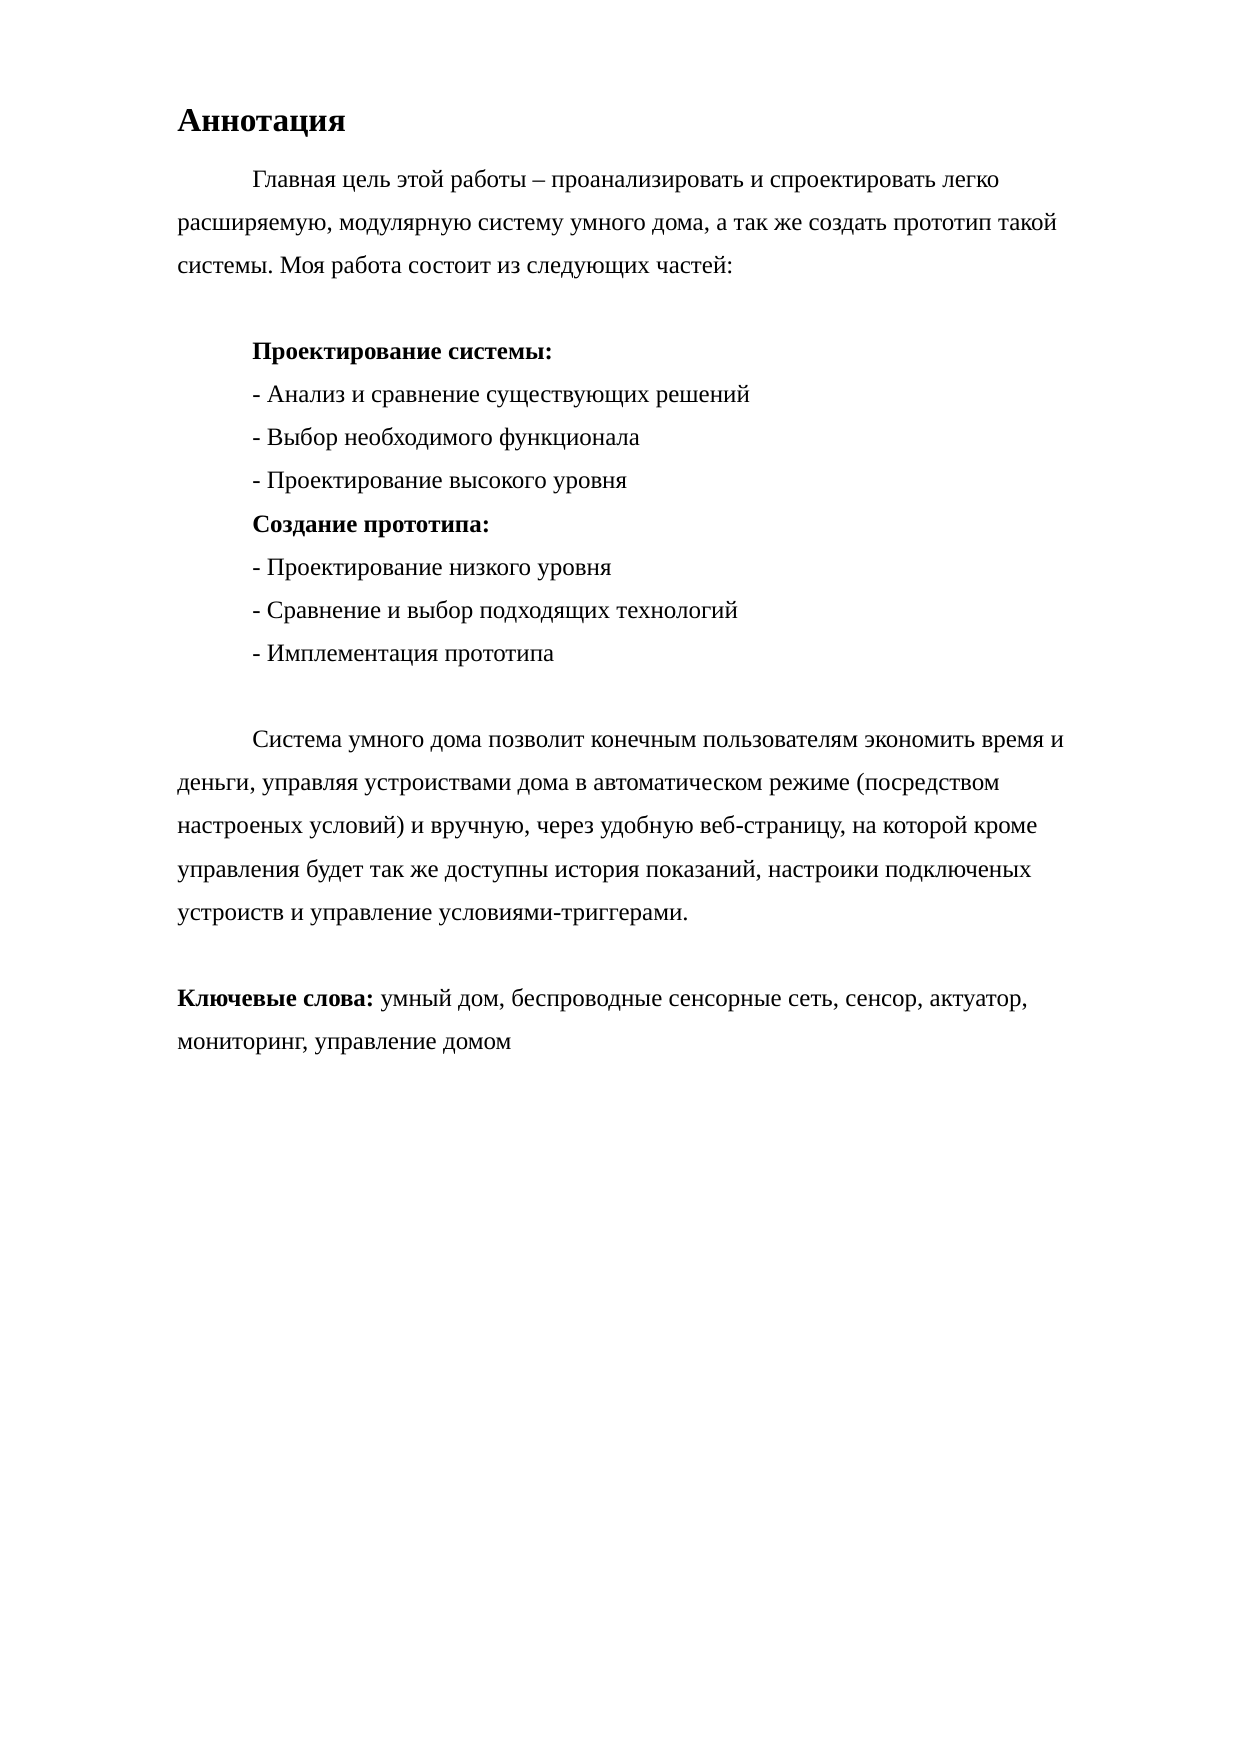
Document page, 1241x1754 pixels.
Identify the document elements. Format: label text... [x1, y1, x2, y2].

text Проектирование системы: [177, 336, 1122, 365]
text - Имплементация прототипа [177, 638, 1122, 667]
text - Проектирование высокого уровня [177, 466, 1122, 494]
text Система умного дома позволит конечным пользователям экономить время и деньги, управляя устроиствами дома в автоматическом режиме (посредством настроеных условий) и вручную, через удобную веб-страницу, на которой кроме управления будет так же доступны история показаний, настроики подключеных устроиств и управление условиями-триггерами. [177, 724, 1122, 926]
text Главная цель этой работы – проанализировать и спроектировать легко расширяемую, модулярную систему умного дома, а так же создать прототип такой системы. Моя работа состоит из следующих частей: [177, 164, 1122, 279]
text - Анализ и сравнение существующих решений [177, 379, 1122, 408]
text - Выбор необходимого функционала [177, 422, 1122, 451]
text Создание прототипа: [177, 509, 1122, 537]
subtitle Аннотация [177, 100, 1122, 138]
text Ключевые слова: умный дом, беспроводные сенсорные сеть, сенсор, актуатор, мониторинг, управление домом [177, 983, 1122, 1055]
text - Проектирование низкого уровня [177, 552, 1122, 581]
text - Сравнение и выбор подходящих технологий [177, 595, 1122, 624]
